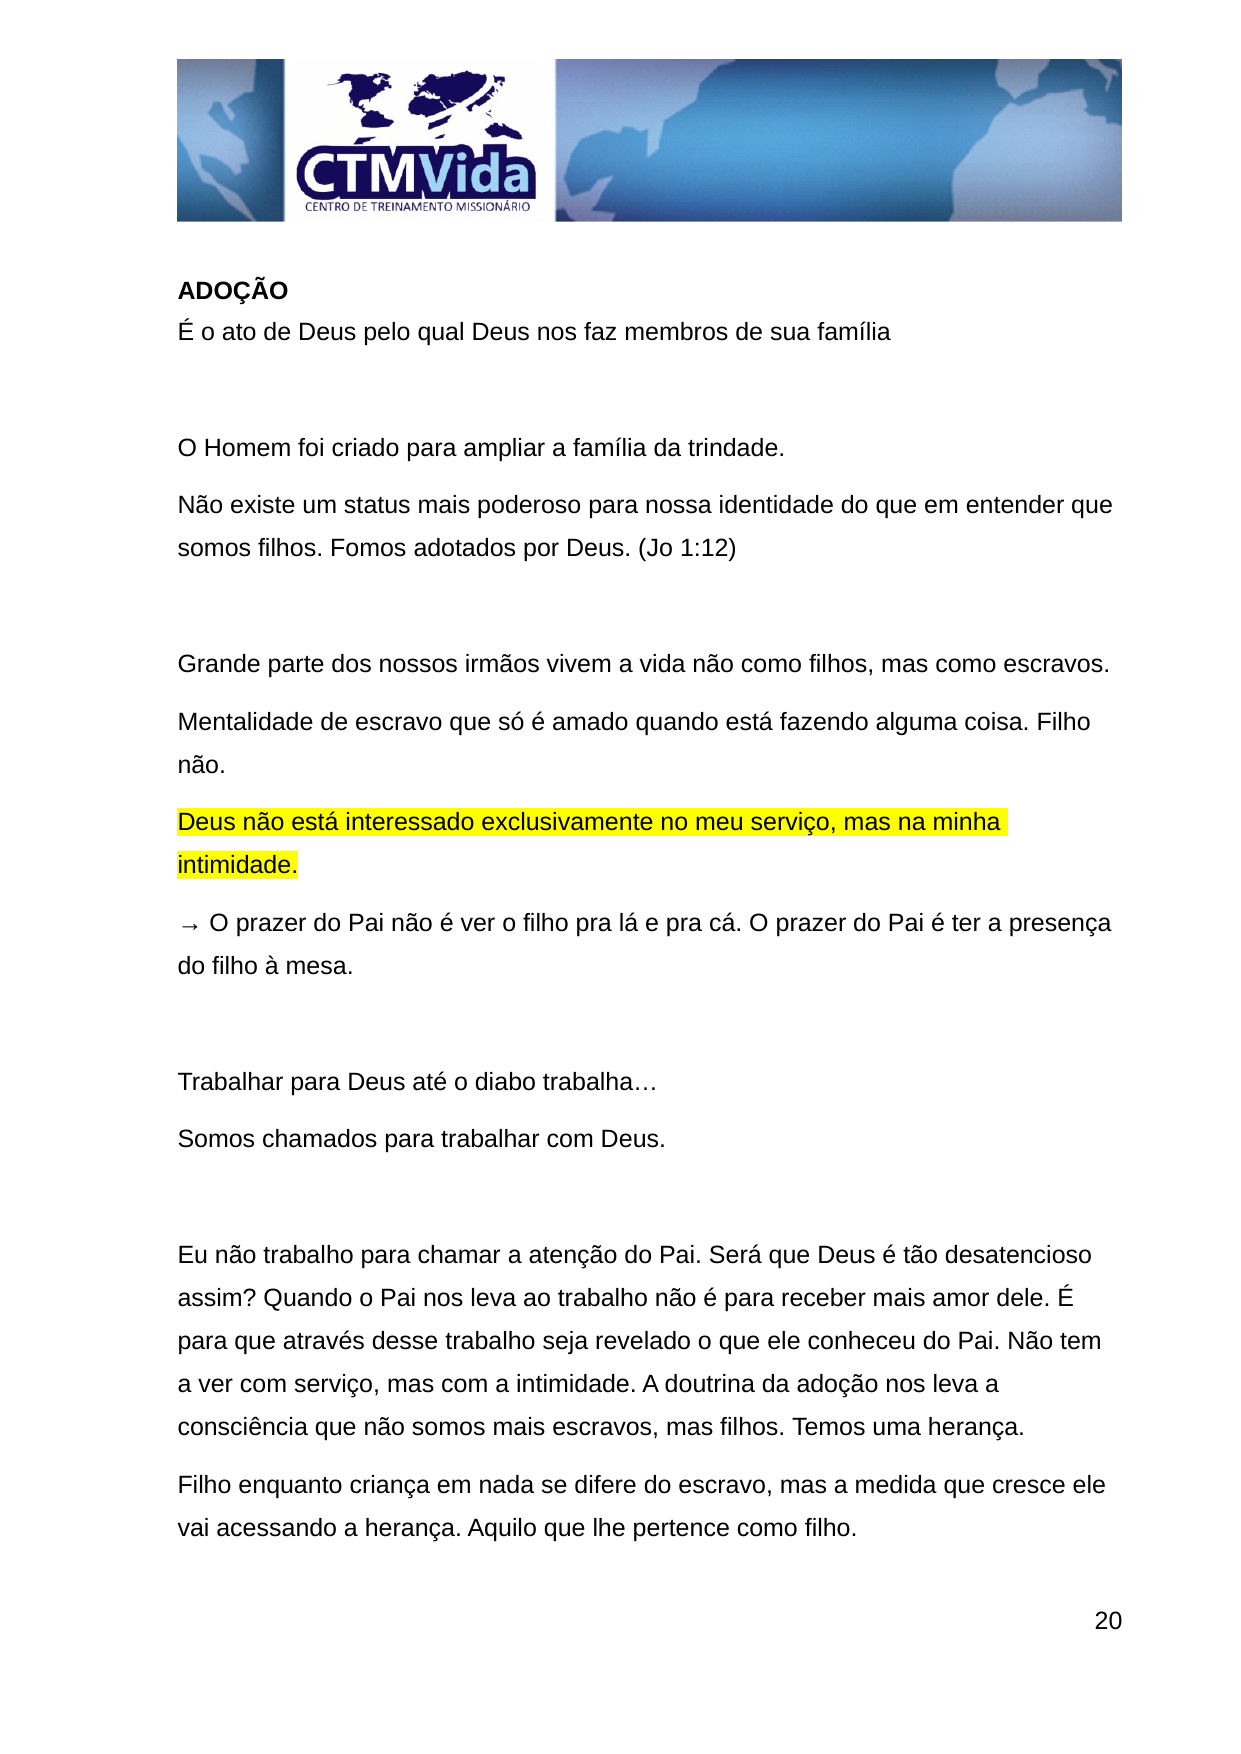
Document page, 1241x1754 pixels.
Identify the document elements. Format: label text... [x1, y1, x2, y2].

text Deus não está interessado exclusivamente no meu serviço, mas na minha intimidade. [177, 807, 1122, 879]
text Somos chamados para trabalhar com Deus. [177, 1124, 1122, 1153]
text Grande parte dos nossos irmãos vivem a vida não como filhos, mas como escravos. [177, 649, 1122, 678]
text Mentalidade de escravo que só é amado quando está fazendo alguma coisa. Filho não. [177, 707, 1122, 778]
text → O prazer do Pai não é ver o filho pra lá e pra cá. O prazer do Pai é ter a presença do filho à mesa. [177, 908, 1122, 980]
text Eu não trabalho para chamar a atenção do Pai. Será que Deus é tão desatencioso assim? Quando o Pai nos leva ao trabalho não é para receber mais amor dele. É para que através desse trabalho seja revelado o que ele conheceu do Pai. Não tem a ver com serviço, mas com a intimidade. A doutrina da adoção nos leva a consciência que não somos mais escravos, mas filhos. Temos uma herança. [177, 1240, 1122, 1441]
text É o ato de Deus pelo qual Deus nos faz membros de sua família [177, 317, 1122, 346]
text O Homem foi criado para ampliar a família da trindade. [177, 433, 1122, 461]
text Não existe um status mais poderoso para nossa identidade do que em entender que somos filhos. Fomos adotados por Deus. (Jo 1:12) [177, 490, 1122, 562]
subtitle Adoção [177, 276, 1122, 305]
picture [177, 59, 1122, 222]
text Filho enquanto criança em nada se difere do escravo, mas a medida que cresce ele vai acessando a herança. Aquilo que lhe pertence como filho. [177, 1470, 1122, 1542]
text Trabalhar para Deus até o diabo trabalha… [177, 1067, 1122, 1096]
